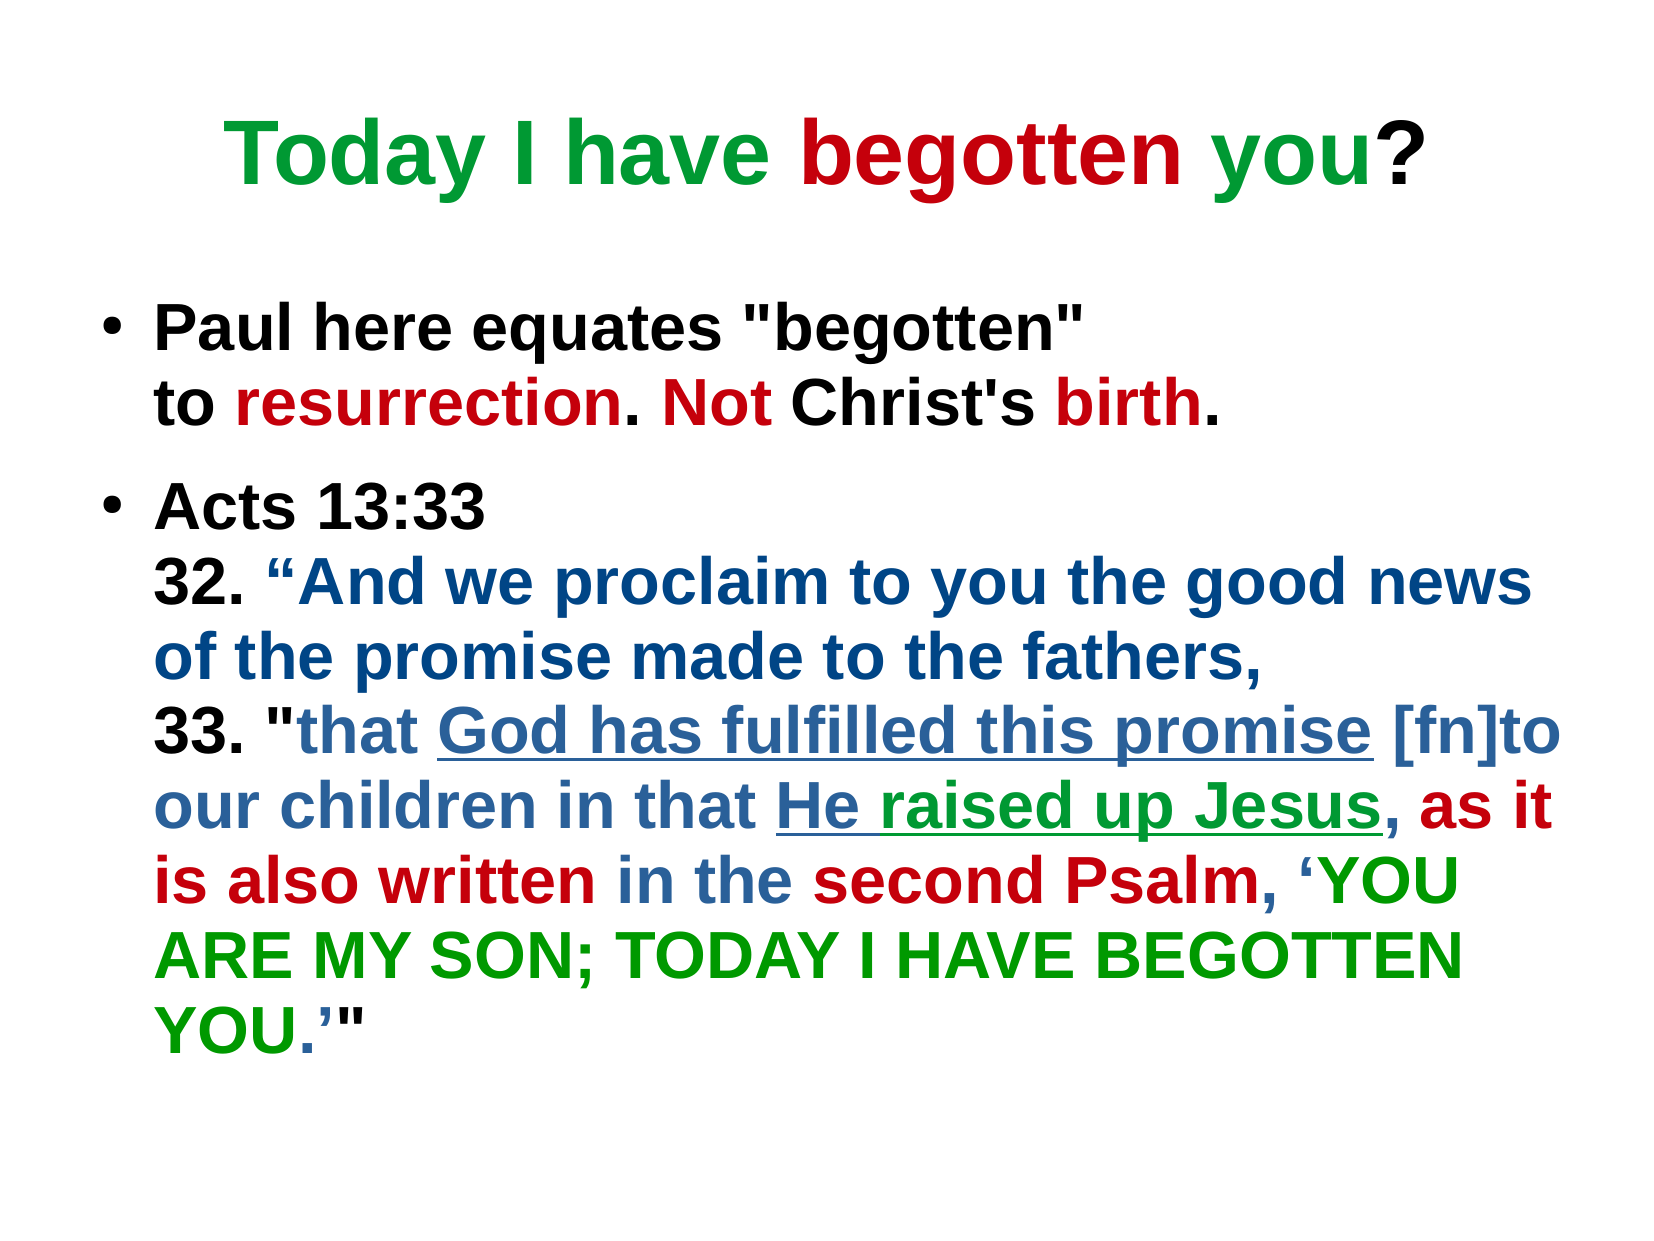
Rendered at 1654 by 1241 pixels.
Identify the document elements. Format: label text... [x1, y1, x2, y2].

title Today I have begotten you? [82, 49, 1571, 257]
list Paul here equates "begotten" to resurrection. Not Christ's birth. Acts 13:33 32. “And we proclaim to you the good news of the promise made to the fathers, 33. "that God has fulfilled this promise [fn]to our children in that He raised up Jesus, as it is also written in the second Psalm, ‘YOU ARE MY SON; TODAY I HAVE BEGOTTEN YOU.’" [82, 290, 1571, 1109]
